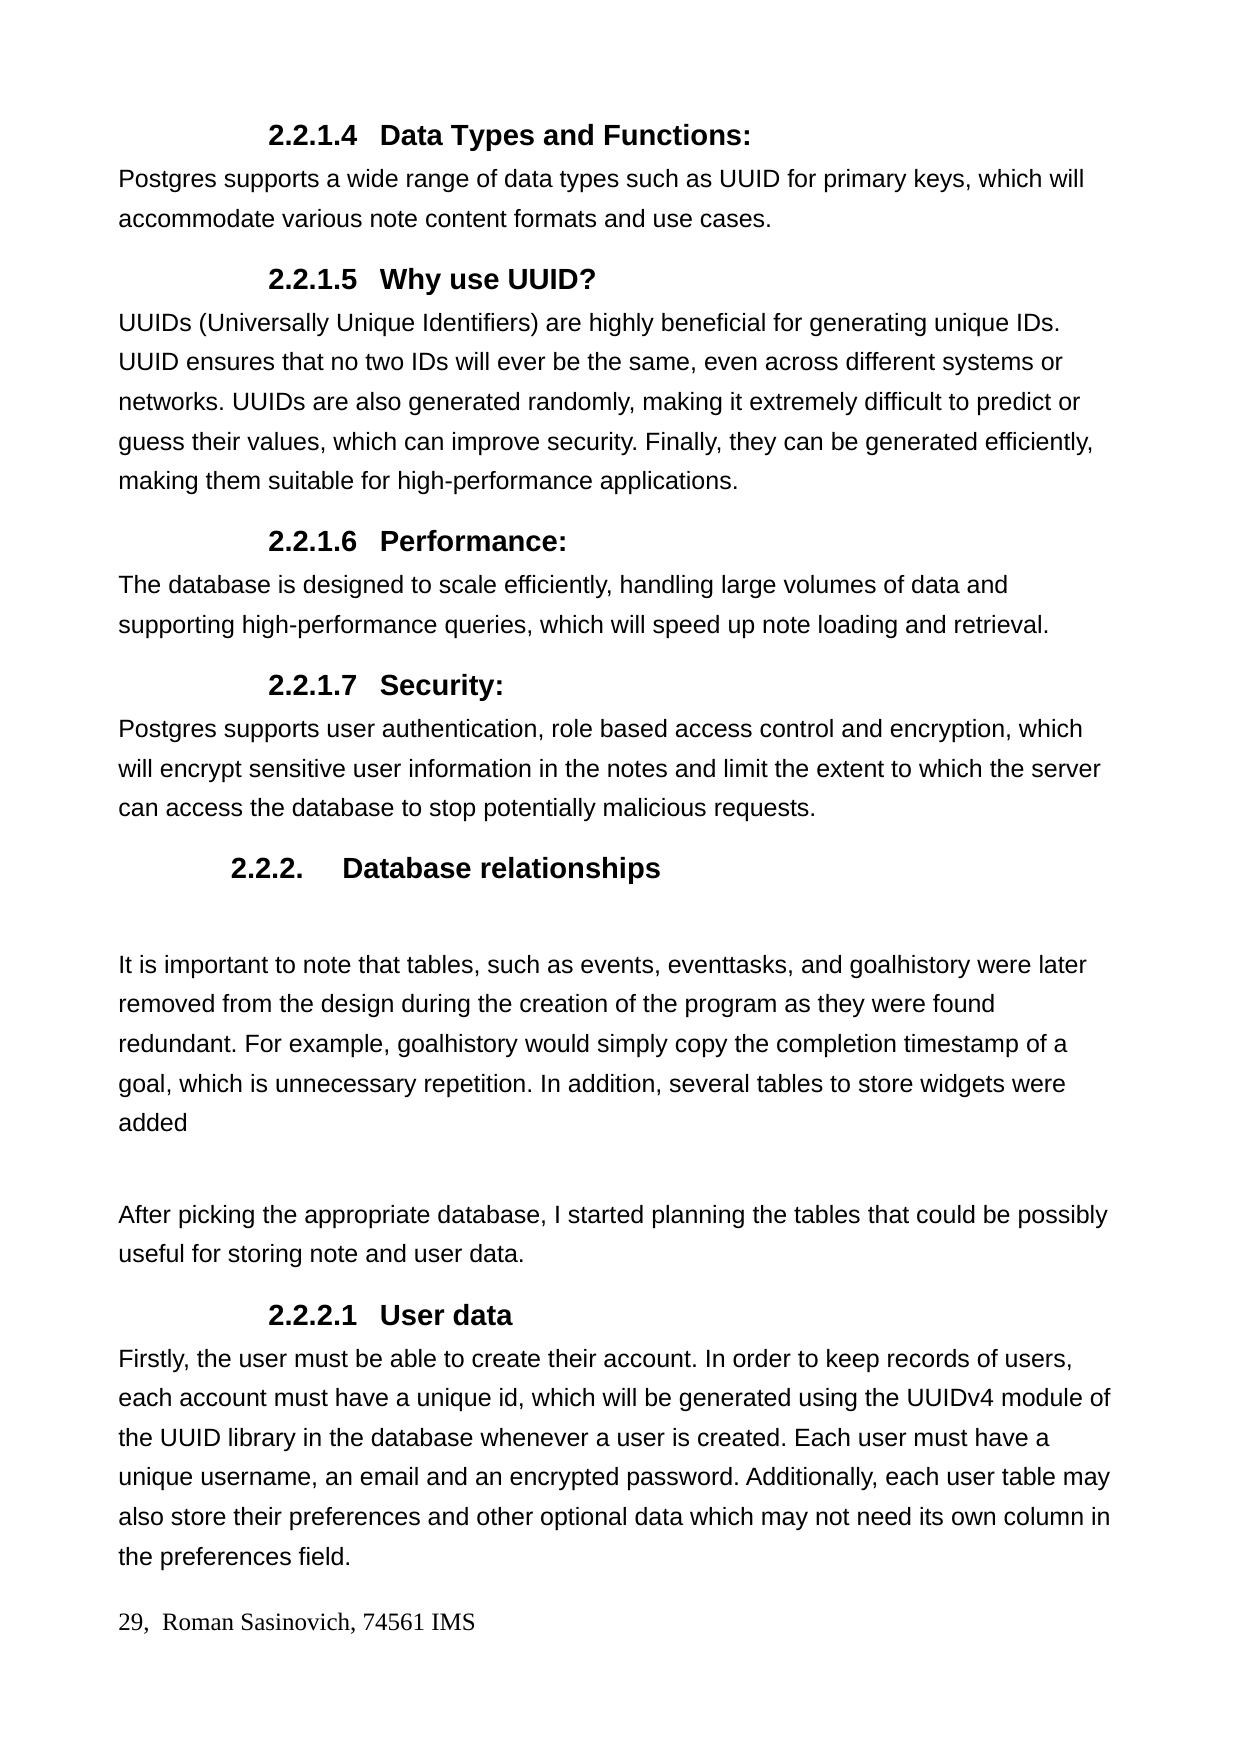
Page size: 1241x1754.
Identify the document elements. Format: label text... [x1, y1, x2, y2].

list Postgres supports a wide range of data types such as UUID for primary keys, which will accommodate various note content formats and use cases. [118, 164, 1122, 232]
list Postgres supports user authentication, role based access control and encryption, which will encrypt sensitive user information in the notes and limit the extent to which the server can access the database to stop potentially malicious requests. [118, 714, 1122, 822]
subtitle Data Types and Functions: [268, 118, 1122, 152]
list UUIDs (Universally Unique Identifiers) are highly beneficial for generating unique IDs. UUID ensures that no two IDs will ever be the same, even across different systems or networks. UUIDs are also generated randomly, making it extremely difficult to predict or guess their values, which can improve security. Finally, they can be generated efficiently, making them suitable for high-performance applications. [118, 308, 1122, 495]
list It is important to note that tables, such as events, eventtasks, and goalhistory were later removed from the design during the creation of the program as they were found redundant. For example, goalhistory would simply copy the completion timestamp of a goal, which is unnecessary repetition. In addition, several tables to store widgets were added [118, 950, 1122, 1137]
subtitle Security: [268, 668, 1122, 702]
subtitle User data [268, 1298, 1122, 1331]
subtitle Database relationships [231, 851, 1122, 885]
list The database is designed to scale efficiently, handling large volumes of data and supporting high-performance queries, which will speed up note loading and retrieval. [118, 570, 1122, 639]
list After picking the appropriate database, I started planning the tables that could be possibly useful for storing note and user data. [118, 1200, 1122, 1268]
subtitle Performance: [268, 524, 1122, 558]
subtitle Why use UUID? [268, 262, 1122, 295]
list Firstly, the user must be able to create their account. In order to keep records of users, each account must have a unique id, which will be generated using the UUIDv4 module of the UUID library in the database whenever a user is created. Each user must have a unique username, an email and an encrypted password. Additionally, each user table may also store their preferences and other optional data which may not need its own column in the preferences field. [118, 1344, 1122, 1570]
